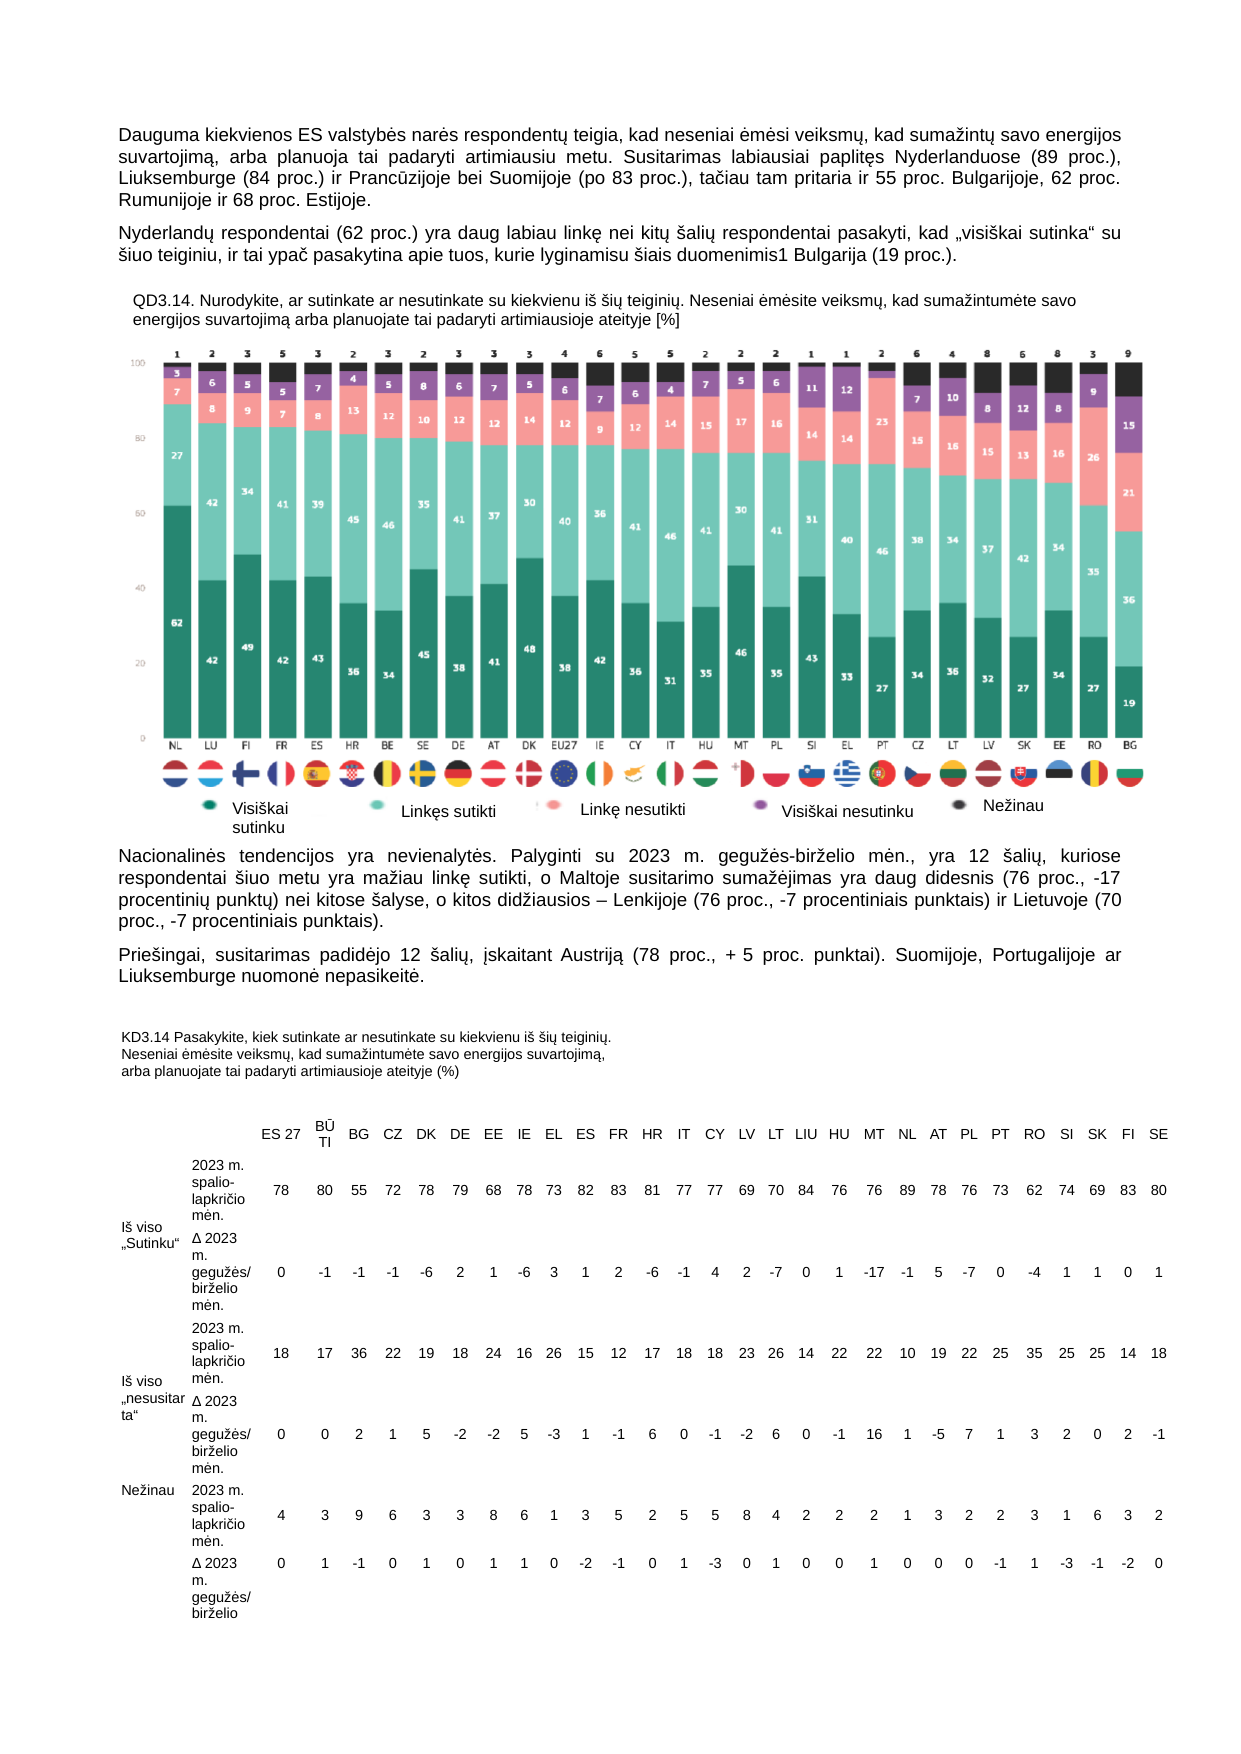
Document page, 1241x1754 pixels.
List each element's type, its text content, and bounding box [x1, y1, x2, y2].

table_cell 0 [1142, 1552, 1175, 1625]
table_cell CZ [376, 1115, 409, 1154]
table_cell LT [761, 1115, 790, 1154]
table_cell 0 [635, 1552, 669, 1625]
table_cell 0 [254, 1389, 308, 1479]
table_cell -1 [1081, 1552, 1114, 1625]
table_cell 1 [892, 1479, 923, 1552]
table_cell [670, 1082, 698, 1114]
table_cell HR [635, 1115, 669, 1154]
table_cell -1 [602, 1389, 635, 1479]
table_cell 0 [790, 1389, 822, 1479]
table_cell 2 [602, 1227, 635, 1316]
table_cell 3 [443, 1479, 477, 1552]
table_cell [1114, 1082, 1142, 1114]
table_cell 3 [569, 1479, 602, 1552]
table_cell 78 [254, 1154, 308, 1227]
table_cell [822, 1082, 856, 1114]
table_cell 4 [761, 1479, 790, 1552]
table_cell 8 [732, 1479, 761, 1552]
table_cell IT [670, 1115, 698, 1154]
table_header [732, 1026, 761, 1082]
table_cell 2 [1053, 1389, 1081, 1479]
table_cell 74 [1053, 1154, 1081, 1227]
table_cell 23 [732, 1316, 761, 1389]
table_cell 5 [923, 1227, 954, 1316]
table_cell 0 [790, 1552, 822, 1625]
table_header [670, 1026, 698, 1082]
table_cell 0 [822, 1552, 856, 1625]
table_cell 55 [341, 1154, 376, 1227]
table_cell 81 [635, 1154, 669, 1227]
table_cell 1 [670, 1552, 698, 1625]
table_cell SI [1053, 1115, 1081, 1154]
table_cell 62 [1016, 1154, 1052, 1227]
table_cell DK [409, 1115, 443, 1154]
table_cell 0 [984, 1227, 1016, 1316]
table_cell -3 [538, 1389, 569, 1479]
table_cell -1 [602, 1552, 635, 1625]
table_cell 1 [1053, 1479, 1081, 1552]
table_cell 83 [602, 1154, 635, 1227]
table_header [954, 1026, 984, 1082]
table_cell 10 [892, 1316, 923, 1389]
table_cell [1142, 1082, 1175, 1114]
table_cell 78 [409, 1154, 443, 1227]
table_header [1016, 1026, 1052, 1082]
table_header [1142, 1026, 1175, 1082]
table_cell -3 [698, 1552, 732, 1625]
table_cell 2 [856, 1479, 892, 1552]
table_cell 77 [698, 1154, 732, 1227]
table_header [1114, 1026, 1142, 1082]
table_cell 2 [443, 1227, 477, 1316]
table_cell 1 [822, 1227, 856, 1316]
table_cell 17 [635, 1316, 669, 1389]
table_cell -1 [376, 1227, 409, 1316]
text Priešingai, susitarimas padidėjo 12 šalių, įskaitant Austriją (78 proc., + 5 proc. punktai). Suomijoje, Portugalijoje ar Liuksemburge nuomonė nepasikeitė. [118, 943, 1122, 987]
table_cell 3 [923, 1479, 954, 1552]
table_cell [1081, 1082, 1114, 1114]
table_cell 2 [790, 1479, 822, 1552]
table_cell 76 [856, 1154, 892, 1227]
table_cell 82 [569, 1154, 602, 1227]
table_header [635, 1026, 669, 1082]
table_cell 0 [376, 1552, 409, 1625]
table_cell 2 [954, 1479, 984, 1552]
table_cell -5 [923, 1389, 954, 1479]
table_cell Δ 2023 m. gegužės/birželio [189, 1552, 254, 1625]
table_cell 69 [1081, 1154, 1114, 1227]
table_cell 36 [341, 1316, 376, 1389]
table_cell 0 [254, 1552, 308, 1625]
table_cell 2 [341, 1389, 376, 1479]
table_cell [856, 1082, 892, 1114]
table_cell 1 [510, 1552, 538, 1625]
table_header [984, 1026, 1016, 1082]
table_cell -1 [1142, 1389, 1175, 1479]
table_cell [443, 1082, 477, 1114]
table_cell 3 [1016, 1389, 1052, 1479]
table_cell LV [732, 1115, 761, 1154]
table_cell MT [856, 1115, 892, 1154]
table_cell 2023 m. spalio-lapkričio mėn. [189, 1479, 254, 1552]
table_cell ES [569, 1115, 602, 1154]
table_cell SK [1081, 1115, 1114, 1154]
table_cell 80 [308, 1154, 341, 1227]
table_cell PT [984, 1115, 1016, 1154]
table_cell ES 27 [254, 1115, 308, 1154]
table_cell 1 [569, 1389, 602, 1479]
table_cell [1016, 1082, 1052, 1114]
table_cell -1 [670, 1227, 698, 1316]
table_header KD3.14 Pasakykite, kiek sutinkate ar nesutinkate su kiekvienu iš šių teiginių. Neseniai ėmėsite veiksmų, kad sumažintumėte savo energijos suvartojimą, arba planuojate tai padaryti artimiausioje ateityje (%) [118, 1026, 635, 1082]
table_header [698, 1026, 732, 1082]
table_cell 14 [790, 1316, 822, 1389]
table_cell 84 [790, 1154, 822, 1227]
table_cell 6 [635, 1389, 669, 1479]
table_cell EL [538, 1115, 569, 1154]
table_cell 1 [308, 1552, 341, 1625]
table_cell 1 [477, 1227, 510, 1316]
table_cell -2 [732, 1389, 761, 1479]
table_cell 73 [538, 1154, 569, 1227]
table_cell [984, 1082, 1016, 1114]
table_cell 2023 m. spalio-lapkričio mėn. [189, 1316, 254, 1389]
table_cell [409, 1082, 443, 1114]
table_cell 0 [790, 1227, 822, 1316]
table_cell 76 [822, 1154, 856, 1227]
table_cell 14 [1114, 1316, 1142, 1389]
table_header [923, 1026, 954, 1082]
table_cell AT [923, 1115, 954, 1154]
table_cell [761, 1082, 790, 1114]
table_cell 5 [602, 1479, 635, 1552]
text Dauguma kiekvienos ES valstybės narės respondentų teigia, kad neseniai ėmėsi veiksmų, kad sumažintų savo energijos suvartojimą, arba planuoja tai padaryti artimiausiu metu. Susitarimas labiausiai paplitęs Nyderlanduose (89 proc.), Liuksemburge (84 proc.) ir Prancūzijoje bei Suomijoje (po 83 proc.), tačiau tam pritaria ir 55 proc. Bulgarijoje, 62 proc. Rumunijoje ir 68 proc. Estijoje. [118, 124, 1122, 210]
table_cell 79 [443, 1154, 477, 1227]
table_cell -2 [477, 1389, 510, 1479]
table_cell -6 [635, 1227, 669, 1316]
table_cell EE [477, 1115, 510, 1154]
table_cell DE [443, 1115, 477, 1154]
table_cell 1 [376, 1389, 409, 1479]
table_cell [698, 1082, 732, 1114]
table_cell 0 [254, 1227, 308, 1316]
table_cell 0 [538, 1552, 569, 1625]
table_cell 2 [984, 1479, 1016, 1552]
table_cell [602, 1082, 635, 1114]
table_cell -1 [341, 1227, 376, 1316]
table_header [1081, 1026, 1114, 1082]
table_cell [376, 1082, 409, 1114]
table_cell 19 [409, 1316, 443, 1389]
table_cell -6 [409, 1227, 443, 1316]
table_cell [569, 1082, 602, 1114]
table_cell [341, 1082, 376, 1114]
table_cell [635, 1082, 669, 1114]
table_cell 2 [1142, 1479, 1175, 1552]
table_cell -1 [892, 1227, 923, 1316]
table_cell [308, 1082, 341, 1114]
table_cell Iš viso „Sutinku“ [118, 1154, 189, 1316]
table_cell 70 [761, 1154, 790, 1227]
table_header [892, 1026, 923, 1082]
table_cell 0 [443, 1552, 477, 1625]
table_cell NL [892, 1115, 923, 1154]
table_cell 1 [1053, 1227, 1081, 1316]
table_cell 16 [856, 1389, 892, 1479]
table_cell 4 [698, 1227, 732, 1316]
table_cell 1 [1016, 1552, 1052, 1625]
table_cell 26 [538, 1316, 569, 1389]
table_cell 8 [477, 1479, 510, 1552]
table_cell 83 [1114, 1154, 1142, 1227]
table_cell 2 [635, 1479, 669, 1552]
table_cell 1 [984, 1389, 1016, 1479]
table_cell -1 [984, 1552, 1016, 1625]
table_cell 1 [1142, 1227, 1175, 1316]
table_cell FR [602, 1115, 635, 1154]
table_cell HU [822, 1115, 856, 1154]
picture [124, 343, 1152, 823]
table_cell Δ 2023 m. gegužės/birželio mėn. [189, 1389, 254, 1479]
table_cell 6 [1081, 1479, 1114, 1552]
table_cell -7 [954, 1227, 984, 1316]
table_cell 1 [1081, 1227, 1114, 1316]
table_cell 0 [954, 1552, 984, 1625]
table_cell [923, 1082, 954, 1114]
table_cell [954, 1082, 984, 1114]
table_header [856, 1026, 892, 1082]
table_cell [892, 1082, 923, 1114]
table_cell [1053, 1082, 1081, 1114]
table_header [790, 1026, 822, 1082]
table_cell LIU [790, 1115, 822, 1154]
table_cell 18 [1142, 1316, 1175, 1389]
table_cell 25 [1081, 1316, 1114, 1389]
table_cell 3 [1114, 1479, 1142, 1552]
table_cell -1 [341, 1552, 376, 1625]
table_cell -3 [1053, 1552, 1081, 1625]
table_cell 0 [1081, 1389, 1114, 1479]
table_cell [538, 1082, 569, 1114]
table_cell 0 [308, 1389, 341, 1479]
table_cell -2 [569, 1552, 602, 1625]
table_cell 2 [1114, 1389, 1142, 1479]
table_header [822, 1026, 856, 1082]
table_cell 6 [761, 1389, 790, 1479]
table_cell 0 [923, 1552, 954, 1625]
table_cell [790, 1082, 822, 1114]
table_cell 5 [409, 1389, 443, 1479]
text Nacionalinės tendencijos yra nevienalytės. Palyginti su 2023 m. gegužės-birželio mėn., yra 12 šalių, kuriose respondentai šiuo metu yra mažiau linkę sutikti, o Maltoje susitarimo sumažėjimas yra daug didesnis (76 proc., -17 procentinių punktų) nei kitose šalyse, o kitos didžiausios – Lenkijoje (76 proc., -7 procentiniais punktais) ir Lietuvoje (70 proc., -7 procentiniais punktais). [118, 277, 1122, 932]
table_cell 15 [569, 1316, 602, 1389]
table_cell 1 [892, 1389, 923, 1479]
table_cell BG [341, 1115, 376, 1154]
table_cell 0 [670, 1389, 698, 1479]
table_cell 2023 m. spalio-lapkričio mėn. [189, 1154, 254, 1227]
table_cell 6 [376, 1479, 409, 1552]
table_cell [510, 1082, 538, 1114]
table_cell [477, 1082, 510, 1114]
table_cell 18 [254, 1316, 308, 1389]
table_cell 19 [923, 1316, 954, 1389]
table_cell 3 [538, 1227, 569, 1316]
table_cell 78 [923, 1154, 954, 1227]
table_cell 76 [954, 1154, 984, 1227]
table_cell 2 [732, 1227, 761, 1316]
table_header [761, 1026, 790, 1082]
table_cell [732, 1082, 761, 1114]
table_cell 25 [1053, 1316, 1081, 1389]
table_cell 22 [954, 1316, 984, 1389]
table_cell -7 [761, 1227, 790, 1316]
table_header [1053, 1026, 1081, 1082]
table_cell 0 [732, 1552, 761, 1625]
table_cell [189, 1082, 254, 1114]
table_cell -1 [698, 1389, 732, 1479]
table_cell Iš viso „nesusitarta“ [118, 1316, 189, 1479]
table_cell 0 [892, 1552, 923, 1625]
table_cell 12 [602, 1316, 635, 1389]
table_cell Δ 2023 m. gegužės/birželio mėn. [189, 1227, 254, 1316]
table_cell 35 [1016, 1316, 1052, 1389]
table_cell Nežinau [118, 1479, 189, 1625]
table_cell 78 [510, 1154, 538, 1227]
table_cell 4 [254, 1479, 308, 1552]
table_cell 1 [538, 1479, 569, 1552]
table_cell -2 [443, 1389, 477, 1479]
table_cell 1 [409, 1552, 443, 1625]
table_cell 5 [698, 1479, 732, 1552]
table_cell 89 [892, 1154, 923, 1227]
table_cell -17 [856, 1227, 892, 1316]
table_cell IE [510, 1115, 538, 1154]
table_cell 22 [856, 1316, 892, 1389]
table_cell 68 [477, 1154, 510, 1227]
table_cell -2 [1114, 1552, 1142, 1625]
table_cell RO [1016, 1115, 1052, 1154]
table_cell 6 [510, 1479, 538, 1552]
table_cell 24 [477, 1316, 510, 1389]
table_cell 1 [477, 1552, 510, 1625]
table_cell 73 [984, 1154, 1016, 1227]
table_cell CY [698, 1115, 732, 1154]
table_cell 22 [822, 1316, 856, 1389]
table_cell 3 [409, 1479, 443, 1552]
table_cell 80 [1142, 1154, 1175, 1227]
table_cell [118, 1082, 189, 1114]
table_cell -1 [308, 1227, 341, 1316]
table_cell 0 [1114, 1227, 1142, 1316]
table_cell 17 [308, 1316, 341, 1389]
table_cell 77 [670, 1154, 698, 1227]
table_cell 25 [984, 1316, 1016, 1389]
table_cell BŪTI [308, 1115, 341, 1154]
table_cell SE [1142, 1115, 1175, 1154]
table_cell 18 [698, 1316, 732, 1389]
table_cell 1 [856, 1552, 892, 1625]
table_cell 2 [822, 1479, 856, 1552]
table_cell 16 [510, 1316, 538, 1389]
table_cell 18 [443, 1316, 477, 1389]
table_cell 1 [761, 1552, 790, 1625]
table_cell 3 [308, 1479, 341, 1552]
table_cell PL [954, 1115, 984, 1154]
table_cell -6 [510, 1227, 538, 1316]
table_cell 69 [732, 1154, 761, 1227]
table_cell 26 [761, 1316, 790, 1389]
table_cell 9 [341, 1479, 376, 1552]
table_cell 22 [376, 1316, 409, 1389]
table_cell 7 [954, 1389, 984, 1479]
table_cell 1 [569, 1227, 602, 1316]
table_cell FI [1114, 1115, 1142, 1154]
table_cell [118, 1115, 189, 1154]
table_cell 5 [670, 1479, 698, 1552]
table_cell -4 [1016, 1227, 1052, 1316]
table_cell [254, 1082, 308, 1114]
table_cell 72 [376, 1154, 409, 1227]
table_cell 3 [1016, 1479, 1052, 1552]
table_cell [189, 1115, 254, 1154]
table_cell 5 [510, 1389, 538, 1479]
text Nyderlandų respondentai (62 proc.) yra daug labiau linkę nei kitų šalių respondentai pasakyti, kad „visiškai sutinka“ su šiuo teiginiu, ir tai ypač pasakytina apie tuos, kurie lyginamisu šiais duomenimis1 Bulgarija (19 proc.). [118, 222, 1122, 265]
table_cell 18 [670, 1316, 698, 1389]
table_cell -1 [822, 1389, 856, 1479]
